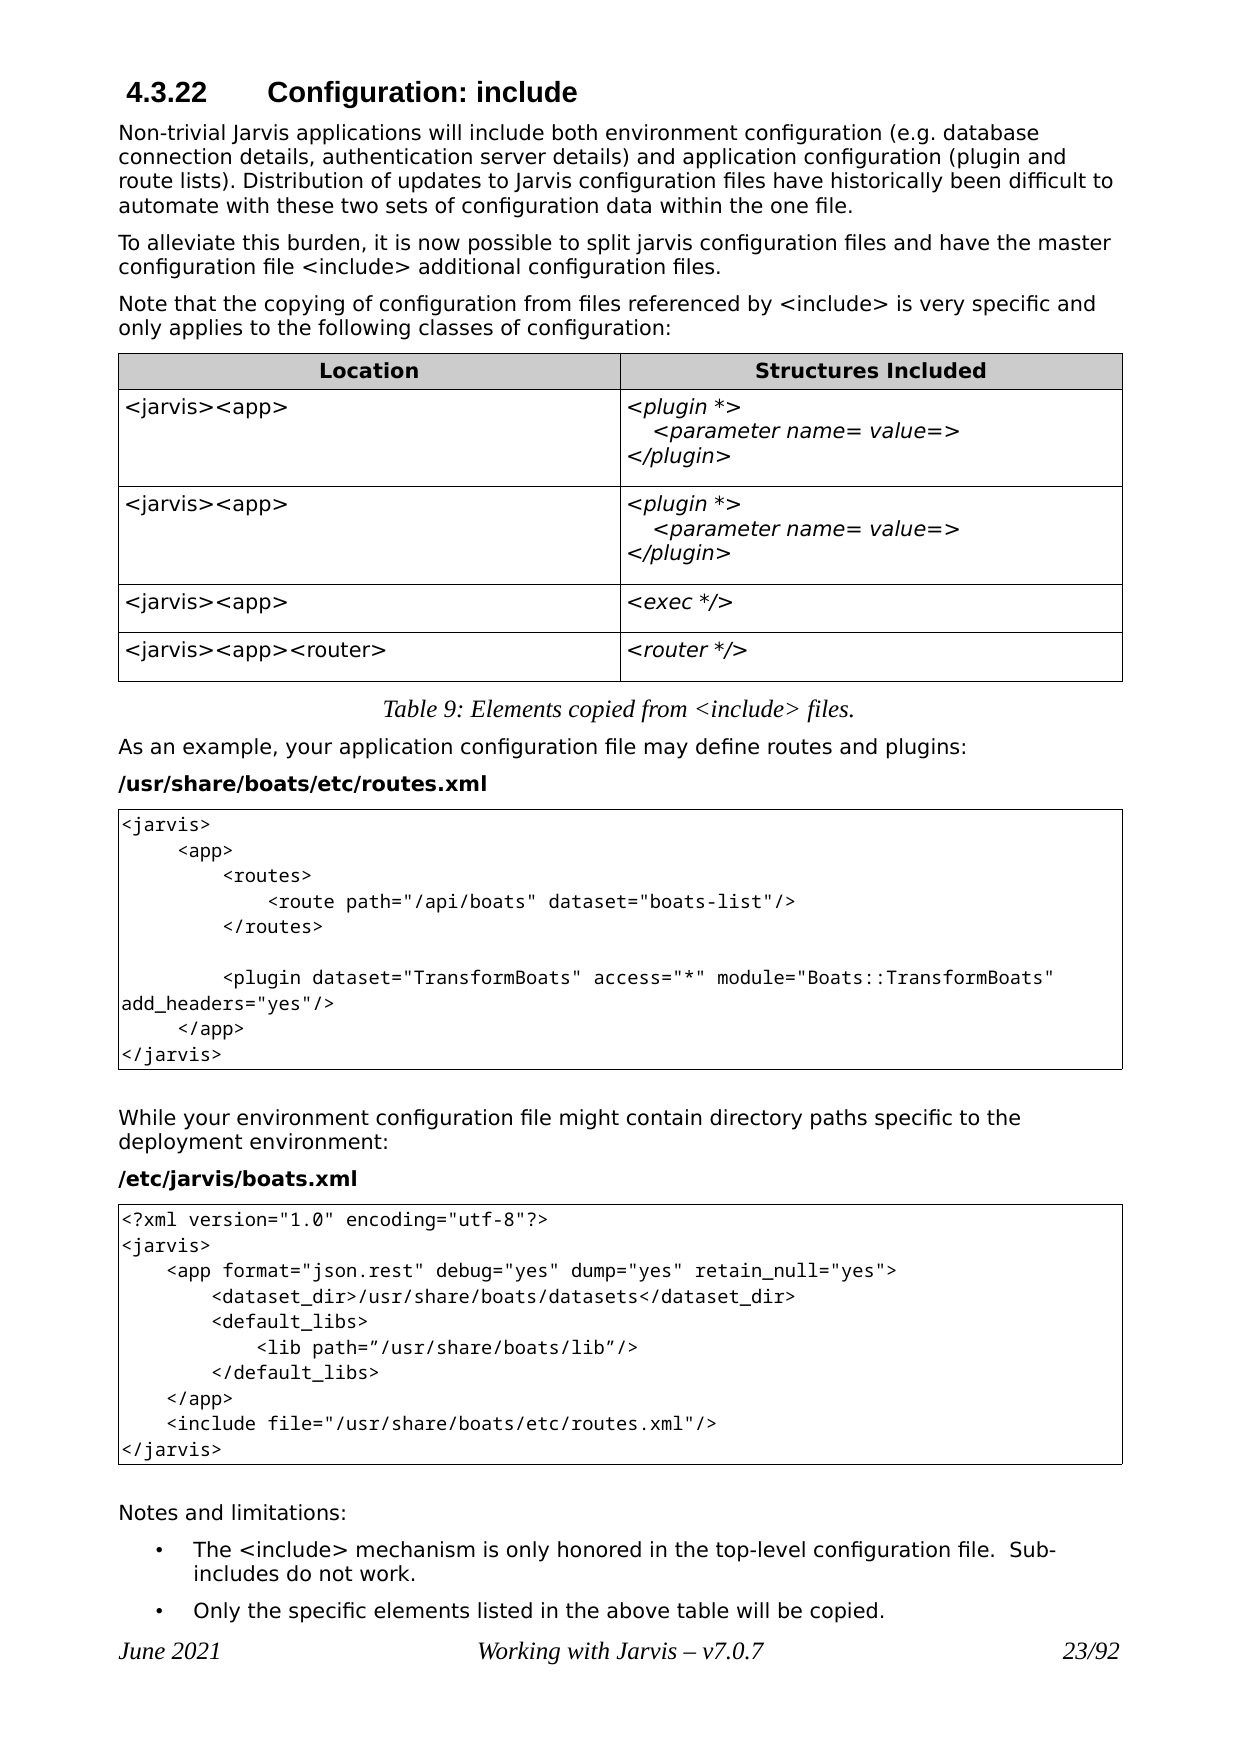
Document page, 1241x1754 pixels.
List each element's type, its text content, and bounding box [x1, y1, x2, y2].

text <include file="/usr/share/boats/etc/routes.xml"/> [119, 1408, 1122, 1433]
text </jarvis> [119, 1038, 1122, 1069]
text <dataset_dir>/usr/share/boats/datasets</dataset_dir> [119, 1280, 1122, 1306]
text <app format="json.rest" debug="yes" dump="yes" retain_null="yes"> [119, 1255, 1122, 1280]
text /etc/jarvis/boats.xml [118, 1167, 1122, 1191]
text <route path="/api/boats" dataset="boats-list"/> [119, 885, 1122, 911]
text Non-trivial Jarvis applications will include both environment configuration (e.g. database connection details, authentication server details) and application configuration (plugin and route lists). Distribution of updates to Jarvis configuration files have historically been difficult to automate with these two sets of configuration data within the one file. [118, 121, 1122, 218]
text While your environment configuration file might contain directory paths specific to the deployment environment: [118, 1106, 1122, 1154]
text </routes> [119, 911, 1122, 939]
table_cell <jarvis><app><router> [119, 633, 620, 681]
list The <include> mechanism is only honored in the top-level configuration file. Sub-includes do not work. [156, 1538, 1122, 1586]
text <routes> [119, 860, 1122, 885]
list Only the specific elements listed in the above table will be copied. [156, 1599, 1122, 1623]
table_header Structures Included [621, 354, 1122, 389]
text To alleviate this burden, it is now possible to split jarvis configuration files and have the master configuration file <include> additional configuration files. [118, 231, 1122, 279]
text <jarvis> [119, 810, 1122, 834]
table_cell <jarvis><app> [119, 487, 620, 583]
text <plugin dataset="TransformBoats" access="*" module="Boats::TransformBoats" add_headers="yes"/> [119, 962, 1122, 1013]
table_cell <exec */> [621, 585, 1122, 632]
subtitle Configuration: include [118, 75, 1122, 108]
text <app> [119, 834, 1122, 860]
text <lib path=”/usr/share/boats/lib”/> [119, 1331, 1122, 1357]
table_header Location [119, 354, 620, 389]
text <?xml version="1.0" encoding="utf-8"?> [119, 1205, 1122, 1229]
text Table 9: Elements copied from <include> files. [118, 694, 1122, 723]
table_cell <plugin *> <parameter name= value=> </plugin> [621, 390, 1122, 486]
table_cell <plugin *> <parameter name= value=> </plugin> [621, 487, 1122, 583]
table_cell <router */> [621, 633, 1122, 681]
text <jarvis> [119, 1229, 1122, 1255]
text </app> [119, 1013, 1122, 1038]
table_cell <jarvis><app> [119, 390, 620, 486]
text /usr/share/boats/etc/routes.xml [118, 772, 1122, 796]
text </app> [119, 1382, 1122, 1408]
text </jarvis> [119, 1433, 1122, 1464]
text <default_libs> [119, 1306, 1122, 1331]
text </default_libs> [119, 1357, 1122, 1382]
table_cell <jarvis><app> [119, 585, 620, 632]
text Note that the copying of configuration from files referenced by <include> is very specific and only applies to the following classes of configuration: [118, 292, 1122, 340]
text Notes and limitations: [118, 1501, 1122, 1525]
text As an example, your application configuration file may define routes and plugins: [118, 735, 1122, 759]
